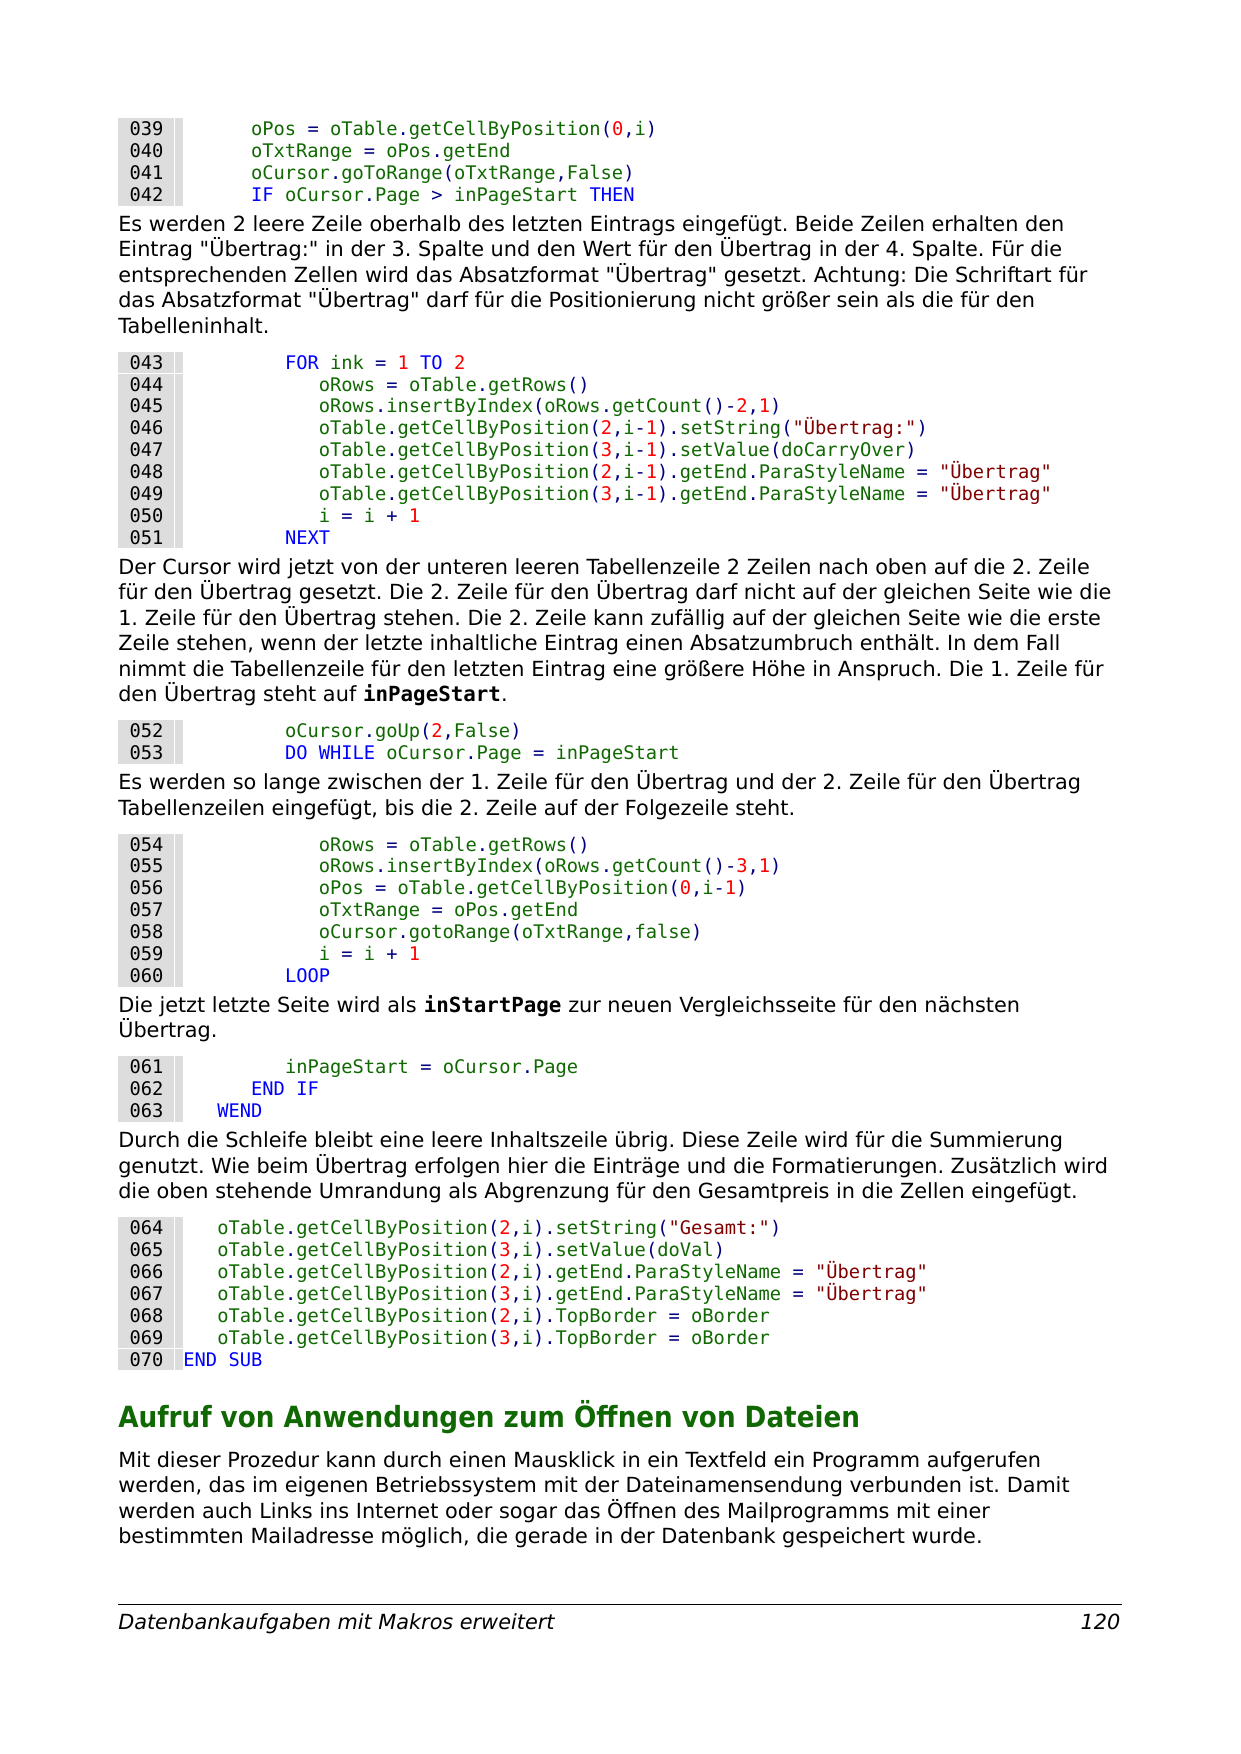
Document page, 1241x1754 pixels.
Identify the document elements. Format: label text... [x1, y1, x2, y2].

list i = i + 1 [183, 505, 1122, 527]
list FOR ink = 1 TO 2 [183, 352, 1122, 373]
list IF oCursor.Page > inPageStart THEN [183, 184, 1122, 206]
list oCursor.goToRange(oTxtRange,False) [183, 162, 1122, 184]
list oTable.getCellByPosition(2,i).getEnd.ParaStyleName = "Übertrag" [183, 1261, 1122, 1283]
list inPageStart = oCursor.Page [183, 1056, 1122, 1078]
list oCursor.gotoRange(oTxtRange,false) [183, 921, 1122, 943]
list END SUB [118, 1348, 1122, 1370]
list oTable.getCellByPosition(2,i-1).getEnd.ParaStyleName = "Übertrag" [183, 461, 1122, 483]
list oTxtRange = oPos.getEnd [183, 899, 1122, 921]
list oPos = oTable.getCellByPosition(0,i-1) [183, 877, 1122, 899]
list WEND [183, 1100, 1122, 1122]
text Es werden so lange zwischen der 1. Zeile für den Übertrag und der 2. Zeile für den Übertrag Tabellenzeilen eingefügt, bis die 2. Zeile auf der Folgezeile steht. [118, 770, 1122, 820]
list oRows = oTable.getRows() [118, 833, 1122, 855]
list NEXT [183, 527, 1122, 548]
list DO WHILE oCursor.Page = inPageStart [183, 742, 1122, 764]
text Durch die Schleife bleibt eine leere Inhaltszeile übrig. Diese Zeile wird für die Summierung genutzt. Wie beim Übertrag erfolgen hier die Einträge und die Formatierungen. Zusätzlich wird die oben stehende Umrandung als Abgrenzung für den Gesamtpreis in die Zellen eingefügt. [118, 1128, 1122, 1204]
text Es werden 2 leere Zeile oberhalb des letzten Eintrags eingefügt. Beide Zeilen erhalten den Eintrag "Übertrag:" in der 3. Spalte und den Wert für den Übertrag in der 4. Spalte. Für die entsprechenden Zellen wird das Absatzformat "Übertrag" gesetzt. Achtung: Die Schriftart für das Absatzformat "Übertrag" darf für die Positionierung nicht größer sein als die für den Tabelleninhalt. [118, 212, 1122, 338]
list oTable.getCellByPosition(3,i).setValue(doVal) [183, 1239, 1122, 1261]
list oRows.insertByIndex(oRows.getCount()-3,1) [183, 855, 1122, 877]
list oRows = oTable.getRows() [118, 373, 1122, 395]
list oPos = oTable.getCellByPosition(0,i) [183, 118, 1122, 140]
list oTable.getCellByPosition(3,i-1).getEnd.ParaStyleName = "Übertrag" [183, 483, 1122, 505]
list oRows.insertByIndex(oRows.getCount()-2,1) [183, 395, 1122, 417]
text Mit dieser Prozedur kann durch einen Mausklick in ein Textfeld ein Programm aufgerufen werden, das im eigenen Betriebssystem mit der Dateinamensendung verbunden ist. Damit werden auch Links ins Internet oder sogar das Öffnen des Mailprogramms mit einer bestimmten Mailadresse möglich, die gerade in der Datenbank gespeichert wurde. [118, 1448, 1122, 1548]
list END IF [183, 1078, 1122, 1100]
list LOOP [183, 965, 1122, 987]
list oTxtRange = oPos.getEnd [183, 140, 1122, 162]
text Der Cursor wird jetzt von der unteren leeren Tabellenzeile 2 Zeilen nach oben auf die 2. Zeile für den Übertrag gesetzt. Die 2. Zeile für den Übertrag darf nicht auf der gleichen Seite wie die 1. Zeile für den Übertrag stehen. Die 2. Zeile kann zufällig auf der gleichen Seite wie die erste Zeile stehen, wenn der letzte inhaltliche Eintrag einen Absatzumbruch enthält. In dem Fall nimmt die Tabellenzeile für den letzten Eintrag eine größere Höhe in Anspruch. Die 1. Zeile für den Übertrag steht auf inPageStart. [118, 555, 1122, 706]
list oTable.getCellByPosition(2,i).TopBorder = oBorder [183, 1305, 1122, 1327]
list i = i + 1 [183, 943, 1122, 965]
list oTable.getCellByPosition(3,i).TopBorder = oBorder [183, 1327, 1122, 1348]
list oTable.getCellByPosition(2,i).setString("Gesamt:") [183, 1217, 1122, 1239]
list oCursor.goUp(2,False) [183, 720, 1122, 742]
list oTable.getCellByPosition(3,i).getEnd.ParaStyleName = "Übertrag" [183, 1283, 1122, 1305]
subtitle Aufruf von Anwendungen zum Öffnen von Dateien [118, 1400, 1122, 1434]
list oTable.getCellByPosition(3,i-1).setValue(doCarryOver) [183, 439, 1122, 461]
text Die jetzt letzte Seite wird als inStartPage zur neuen Vergleichsseite für den nächsten Übertrag. [118, 993, 1122, 1043]
list oTable.getCellByPosition(2,i-1).setString("Übertrag:") [183, 417, 1122, 439]
